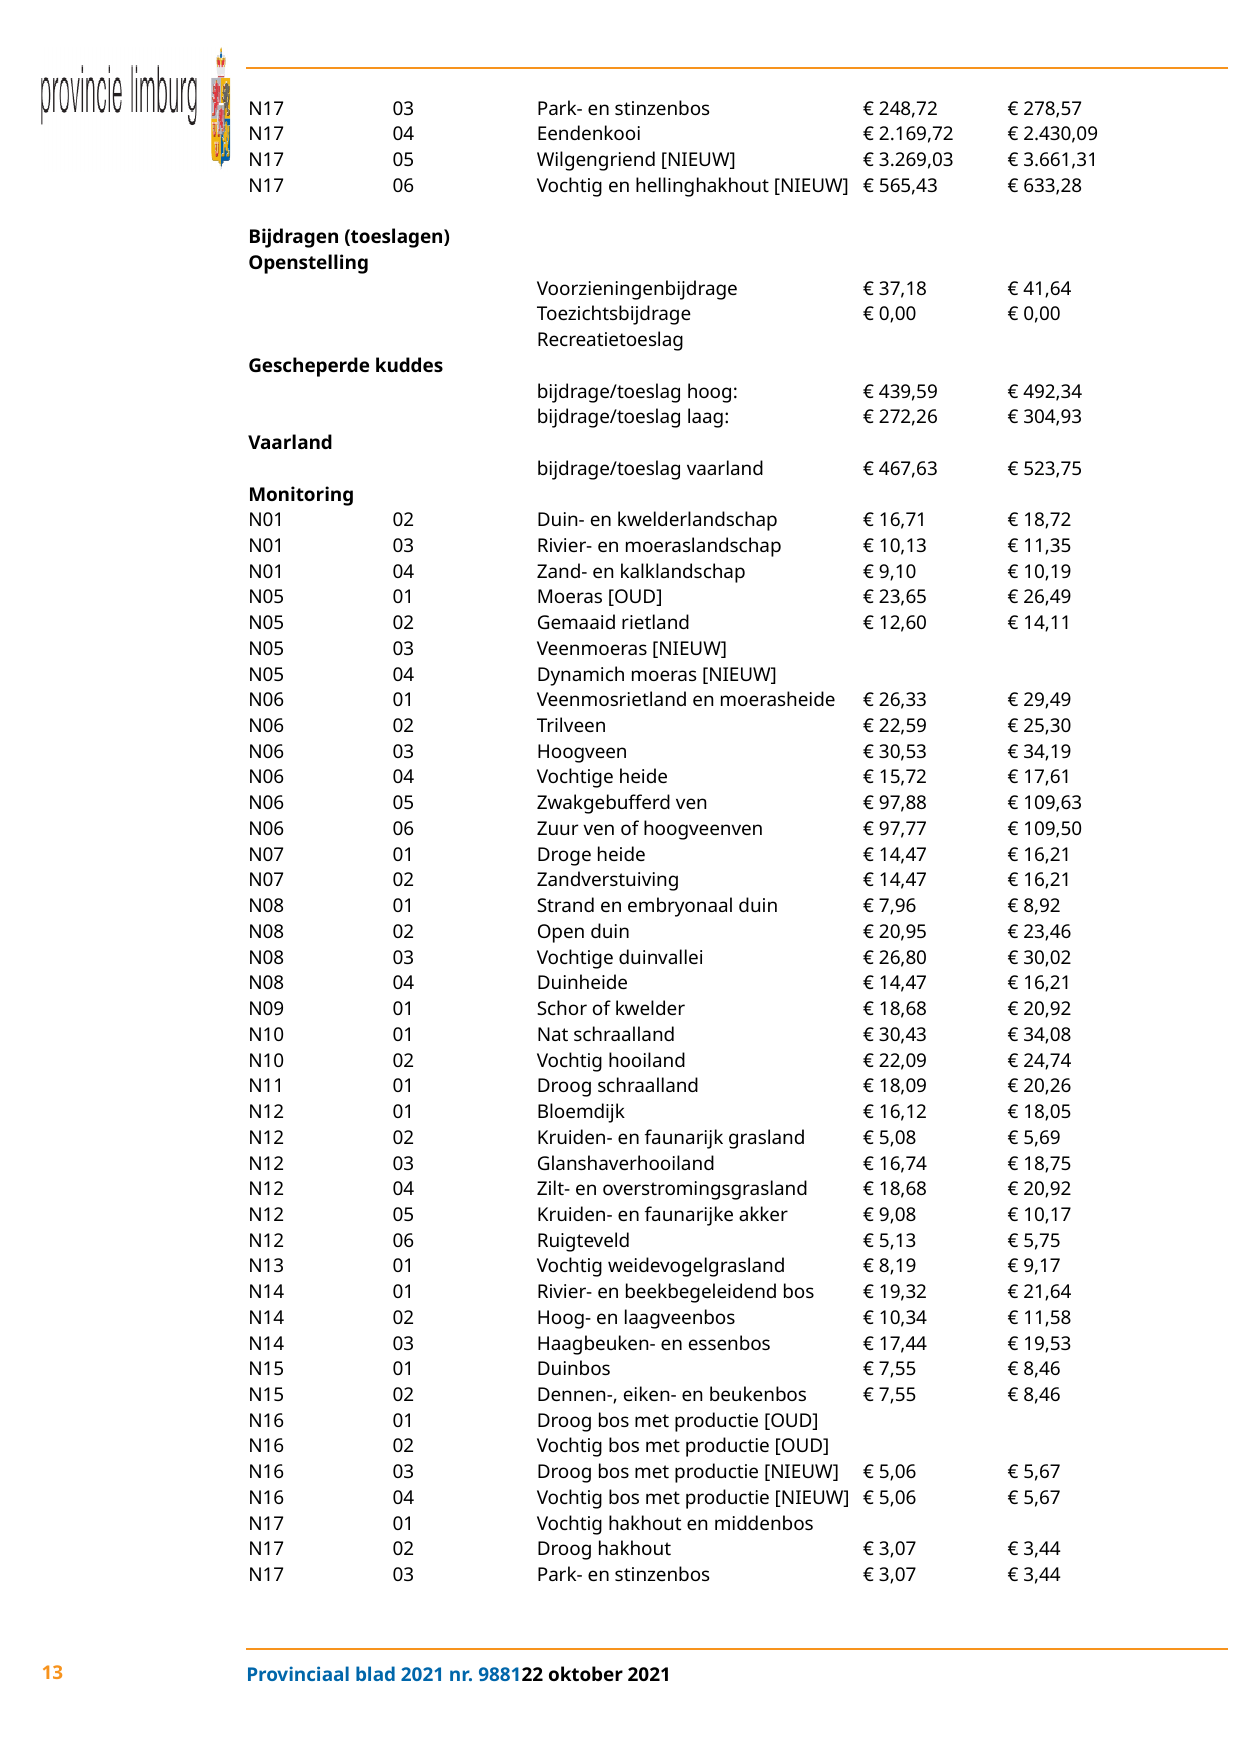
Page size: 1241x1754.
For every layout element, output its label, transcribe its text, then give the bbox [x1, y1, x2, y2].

table_cell bijdrage/toeslag laag: [537, 404, 863, 429]
table_cell Moeras [OUD] [537, 584, 863, 609]
table_cell Zwakgebufferd ven [537, 790, 863, 815]
table_cell Wilgengriend [NIEUW] [537, 146, 863, 172]
table_cell N06 [248, 687, 392, 712]
table_cell € 97,88 [863, 790, 1007, 815]
table_cell € 8,46 [1007, 1356, 1152, 1381]
table_cell Zuur ven of hoogveenven [537, 815, 863, 841]
table_cell € 11,58 [1007, 1304, 1152, 1330]
table_cell [1007, 1407, 1152, 1433]
table_cell € 439,59 [863, 378, 1007, 403]
table_cell € 22,59 [863, 712, 1007, 738]
table_cell N16 [248, 1407, 392, 1433]
table_cell € 16,21 [1007, 841, 1152, 867]
table_cell N05 [248, 584, 392, 609]
table_cell € 5,08 [863, 1124, 1007, 1150]
table_cell [863, 1407, 1007, 1433]
table_cell € 2.169,72 [863, 121, 1007, 146]
table_cell € 14,11 [1007, 609, 1152, 635]
table_cell [1007, 429, 1152, 455]
table_cell Kruiden- en faunarijke akker [537, 1201, 863, 1227]
table_cell [863, 661, 1007, 687]
table_cell € 30,02 [1007, 944, 1152, 969]
table_cell 01 [392, 1356, 537, 1381]
table_cell Haagbeuken- en essenbos [537, 1330, 863, 1356]
table_cell [863, 352, 1007, 378]
table_cell € 10,17 [1007, 1201, 1152, 1227]
table_cell 06 [392, 172, 537, 198]
table_cell 01 [392, 893, 537, 918]
table_cell N06 [248, 790, 392, 815]
table_cell Trilveen [537, 712, 863, 738]
table_cell [863, 429, 1007, 455]
table_cell 01 [392, 995, 537, 1021]
table_cell N05 [248, 609, 392, 635]
table_cell 02 [392, 1124, 537, 1150]
table_cell € 248,72 [863, 95, 1007, 121]
table_cell [1007, 224, 1152, 249]
table_cell € 523,75 [1007, 455, 1152, 481]
table_cell N06 [248, 738, 392, 764]
table_cell [863, 1510, 1007, 1536]
table_cell € 18,72 [1007, 506, 1152, 532]
table_cell 01 [392, 1253, 537, 1278]
table_cell € 30,43 [863, 1021, 1007, 1047]
table_cell 03 [392, 532, 537, 558]
table_cell € 34,19 [1007, 738, 1152, 764]
table_cell Park- en stinzenbos [537, 95, 863, 121]
table_cell [1007, 249, 1152, 275]
table_cell [863, 1433, 1007, 1458]
table_cell N17 [248, 1510, 392, 1536]
table_cell [537, 481, 863, 506]
table_cell Duin- en kwelderlandschap [537, 506, 863, 532]
table_cell € 25,30 [1007, 712, 1152, 738]
table_cell 02 [392, 1433, 537, 1458]
table_cell 01 [392, 1278, 537, 1304]
table_cell € 34,08 [1007, 1021, 1152, 1047]
table_cell bijdrage/toeslag vaarland [537, 455, 863, 481]
table_cell € 2.430,09 [1007, 121, 1152, 146]
table_cell € 20,95 [863, 918, 1007, 944]
table_cell Droog schraalland [537, 1073, 863, 1098]
table_cell N06 [248, 712, 392, 738]
table_cell Rivier- en moeraslandschap [537, 532, 863, 558]
table_cell € 21,64 [1007, 1278, 1152, 1304]
table_cell N16 [248, 1433, 392, 1458]
table_cell Rivier- en beekbegeleidend bos [537, 1278, 863, 1304]
table_cell Nat schraalland [537, 1021, 863, 1047]
table_cell 06 [392, 1227, 537, 1253]
table_cell [248, 198, 392, 223]
table_cell € 12,60 [863, 609, 1007, 635]
table_cell € 41,64 [1007, 275, 1152, 301]
table_cell N12 [248, 1150, 392, 1175]
table_cell Vochtige heide [537, 764, 863, 789]
table_cell € 3,07 [863, 1536, 1007, 1561]
table_cell € 8,92 [1007, 893, 1152, 918]
table_cell Hoogveen [537, 738, 863, 764]
table_cell € 3,44 [1007, 1561, 1152, 1587]
table_cell N17 [248, 1536, 392, 1561]
table_cell 02 [392, 1536, 537, 1561]
table_cell 01 [392, 1073, 537, 1098]
table_cell N08 [248, 970, 392, 995]
table_cell € 26,80 [863, 944, 1007, 969]
table_cell € 7,55 [863, 1381, 1007, 1407]
table_cell N11 [248, 1073, 392, 1098]
table_cell Dynamich moeras [NIEUW] [537, 661, 863, 687]
table_cell [248, 275, 392, 301]
table_cell Open duin [537, 918, 863, 944]
table_cell € 272,26 [863, 404, 1007, 429]
table_cell € 97,77 [863, 815, 1007, 841]
table_cell [248, 455, 392, 481]
table_cell 04 [392, 1175, 537, 1201]
table_cell N16 [248, 1459, 392, 1484]
table_cell N05 [248, 661, 392, 687]
table_cell [1007, 198, 1152, 223]
table_cell [392, 404, 537, 429]
table_cell Zandverstuiving [537, 867, 863, 892]
table_cell [537, 198, 863, 223]
table_cell N12 [248, 1098, 392, 1124]
table_cell N14 [248, 1304, 392, 1330]
table_cell Vochtige duinvallei [537, 944, 863, 969]
table_cell 01 [392, 687, 537, 712]
table_cell € 8,19 [863, 1253, 1007, 1278]
table_cell N06 [248, 764, 392, 789]
table_cell [1007, 352, 1152, 378]
table_cell € 14,47 [863, 867, 1007, 892]
table_cell N12 [248, 1175, 392, 1201]
table_cell N10 [248, 1021, 392, 1047]
table_cell Droog hakhout [537, 1536, 863, 1561]
table_cell € 9,17 [1007, 1253, 1152, 1278]
table_cell € 37,18 [863, 275, 1007, 301]
table_cell [537, 429, 863, 455]
table_cell € 9,08 [863, 1201, 1007, 1227]
table_cell € 0,00 [1007, 301, 1152, 326]
table_cell Droge heide [537, 841, 863, 867]
table_cell N12 [248, 1201, 392, 1227]
table_cell € 8,46 [1007, 1381, 1152, 1407]
table_cell N14 [248, 1330, 392, 1356]
table_cell Hoog- en laagveenbos [537, 1304, 863, 1330]
table_cell Toezichtsbijdrage [537, 301, 863, 326]
table_cell € 29,49 [1007, 687, 1152, 712]
table_cell € 5,69 [1007, 1124, 1152, 1150]
table_cell 03 [392, 944, 537, 969]
table_cell Vochtig bos met productie [OUD] [537, 1433, 863, 1458]
table_cell Strand en embryonaal duin [537, 893, 863, 918]
table_cell € 23,65 [863, 584, 1007, 609]
table_cell 04 [392, 1484, 537, 1510]
table_cell 03 [392, 738, 537, 764]
table_cell 01 [392, 584, 537, 609]
table_cell N15 [248, 1356, 392, 1381]
table_cell 01 [392, 841, 537, 867]
table_cell € 16,12 [863, 1098, 1007, 1124]
table_cell Duinbos [537, 1356, 863, 1381]
table_cell Zand- en kalklandschap [537, 558, 863, 584]
table_cell 04 [392, 121, 537, 146]
table_cell € 30,53 [863, 738, 1007, 764]
table_cell € 18,75 [1007, 1150, 1152, 1175]
table_cell € 278,57 [1007, 95, 1152, 121]
table_cell Kruiden- en faunarijk grasland [537, 1124, 863, 1150]
table_cell Vochtig weidevogelgrasland [537, 1253, 863, 1278]
table_cell 03 [392, 95, 537, 121]
table_cell [863, 481, 1007, 506]
table_cell [863, 249, 1007, 275]
table_cell € 3.661,31 [1007, 146, 1152, 172]
table_cell [248, 326, 392, 352]
table_cell N14 [248, 1278, 392, 1304]
table_cell € 304,93 [1007, 404, 1152, 429]
table_cell N13 [248, 1253, 392, 1278]
table_cell 04 [392, 661, 537, 687]
table_cell Schor of kwelder [537, 995, 863, 1021]
table_cell 02 [392, 609, 537, 635]
table_cell N17 [248, 95, 392, 121]
table_cell [863, 326, 1007, 352]
table_cell Bijdragen (toeslagen) [248, 224, 863, 249]
table_cell N05 [248, 635, 392, 661]
table_cell N17 [248, 172, 392, 198]
table_cell € 0,00 [863, 301, 1007, 326]
table_cell Gescheperde kuddes [248, 352, 863, 378]
table_cell 03 [392, 1459, 537, 1484]
table_cell € 5,06 [863, 1459, 1007, 1484]
table_cell € 492,34 [1007, 378, 1152, 403]
table_cell [392, 326, 537, 352]
table_cell 01 [392, 1021, 537, 1047]
table_cell N17 [248, 121, 392, 146]
table_cell N09 [248, 995, 392, 1021]
table_cell N01 [248, 558, 392, 584]
table_cell N01 [248, 506, 392, 532]
table_cell Dennen-, eiken- en beukenbos [537, 1381, 863, 1407]
table_cell Bloemdijk [537, 1098, 863, 1124]
table_cell € 5,67 [1007, 1484, 1152, 1510]
table_cell Openstelling [248, 249, 537, 275]
table_cell Monitoring [248, 481, 537, 506]
table_cell € 17,61 [1007, 764, 1152, 789]
table_cell Ruigteveld [537, 1227, 863, 1253]
table_cell € 3,07 [863, 1561, 1007, 1587]
table_cell N01 [248, 532, 392, 558]
table_cell 04 [392, 764, 537, 789]
table_cell Veenmosrietland en moerasheide [537, 687, 863, 712]
table_cell 04 [392, 970, 537, 995]
table_cell N07 [248, 867, 392, 892]
table_cell € 15,72 [863, 764, 1007, 789]
table_cell Gemaaid rietland [537, 609, 863, 635]
table_cell [1007, 1433, 1152, 1458]
table_cell € 109,50 [1007, 815, 1152, 841]
table_cell € 11,35 [1007, 532, 1152, 558]
table_cell N16 [248, 1484, 392, 1510]
table_cell [863, 224, 1007, 249]
table_cell € 22,09 [863, 1047, 1007, 1072]
table_cell € 23,46 [1007, 918, 1152, 944]
table_cell € 109,63 [1007, 790, 1152, 815]
table_cell N06 [248, 815, 392, 841]
table_cell € 20,26 [1007, 1073, 1152, 1098]
table_cell bijdrage/toeslag hoog: [537, 378, 863, 403]
table_cell € 16,21 [1007, 970, 1152, 995]
table_cell [248, 404, 392, 429]
table_cell € 26,33 [863, 687, 1007, 712]
table_cell € 14,47 [863, 841, 1007, 867]
table_cell € 633,28 [1007, 172, 1152, 198]
table_cell [1007, 635, 1152, 661]
table_cell [1007, 1510, 1152, 1536]
table_cell € 18,09 [863, 1073, 1007, 1098]
table_cell Vochtig bos met productie [NIEUW] [537, 1484, 863, 1510]
table_cell N17 [248, 1561, 392, 1587]
table_cell € 3,44 [1007, 1536, 1152, 1561]
table_cell € 5,13 [863, 1227, 1007, 1253]
table_cell Vochtig en hellinghakhout [NIEUW] [537, 172, 863, 198]
table_cell [1007, 661, 1152, 687]
table_cell [863, 198, 1007, 223]
table_cell [863, 635, 1007, 661]
table_cell N12 [248, 1124, 392, 1150]
table_cell N08 [248, 944, 392, 969]
table_cell 02 [392, 867, 537, 892]
table_cell [1007, 326, 1152, 352]
table_cell 04 [392, 558, 537, 584]
table_cell [392, 198, 537, 223]
table_cell [248, 301, 392, 326]
table_cell Droog bos met productie [OUD] [537, 1407, 863, 1433]
table_cell € 16,21 [1007, 867, 1152, 892]
table_cell € 19,32 [863, 1278, 1007, 1304]
table_cell 05 [392, 790, 537, 815]
table_cell € 7,96 [863, 893, 1007, 918]
table_cell [392, 378, 537, 403]
table_cell € 18,68 [863, 1175, 1007, 1201]
table_cell [1007, 481, 1152, 506]
picture [41, 47, 231, 172]
table_cell € 10,34 [863, 1304, 1007, 1330]
table_cell € 20,92 [1007, 1175, 1152, 1201]
table_cell N15 [248, 1381, 392, 1407]
table_cell Vochtig hooiland [537, 1047, 863, 1072]
table_cell € 5,06 [863, 1484, 1007, 1510]
table_cell N07 [248, 841, 392, 867]
table_cell € 14,47 [863, 970, 1007, 995]
table_cell Recreatietoeslag [537, 326, 863, 352]
table_cell N10 [248, 1047, 392, 1072]
table_cell Vochtig hakhout en middenbos [537, 1510, 863, 1536]
table_cell N08 [248, 918, 392, 944]
table_cell € 565,43 [863, 172, 1007, 198]
table_cell Glanshaverhooiland [537, 1150, 863, 1175]
table_cell € 16,74 [863, 1150, 1007, 1175]
table_cell 02 [392, 1381, 537, 1407]
table_cell [248, 378, 392, 403]
table_cell N08 [248, 893, 392, 918]
table_cell € 3.269,03 [863, 146, 1007, 172]
table_cell € 10,19 [1007, 558, 1152, 584]
table_cell € 20,92 [1007, 995, 1152, 1021]
table_cell € 16,71 [863, 506, 1007, 532]
table_cell 02 [392, 918, 537, 944]
table_cell Park- en stinzenbos [537, 1561, 863, 1587]
table_cell 03 [392, 1561, 537, 1587]
table_cell € 7,55 [863, 1356, 1007, 1381]
table_cell 03 [392, 635, 537, 661]
table_cell Zilt- en overstromingsgrasland [537, 1175, 863, 1201]
table_cell [392, 301, 537, 326]
table_cell 01 [392, 1407, 537, 1433]
table_cell 01 [392, 1510, 537, 1536]
table_cell 02 [392, 1304, 537, 1330]
table_cell € 18,05 [1007, 1098, 1152, 1124]
table_cell € 5,67 [1007, 1459, 1152, 1484]
table_cell N17 [248, 146, 392, 172]
table_cell Vaarland [248, 429, 537, 455]
table_cell 02 [392, 506, 537, 532]
table_cell € 9,10 [863, 558, 1007, 584]
table_cell N12 [248, 1227, 392, 1253]
table_cell 02 [392, 1047, 537, 1072]
table_cell € 5,75 [1007, 1227, 1152, 1253]
table_cell € 467,63 [863, 455, 1007, 481]
table_cell [392, 275, 537, 301]
table_cell € 18,68 [863, 995, 1007, 1021]
table_cell € 24,74 [1007, 1047, 1152, 1072]
table_cell Voorzieningenbijdrage [537, 275, 863, 301]
table_cell € 10,13 [863, 532, 1007, 558]
table_cell € 17,44 [863, 1330, 1007, 1356]
table_cell Droog bos met productie [NIEUW] [537, 1459, 863, 1484]
table_cell Eendenkooi [537, 121, 863, 146]
table_cell € 19,53 [1007, 1330, 1152, 1356]
table_cell 03 [392, 1150, 537, 1175]
table_cell [537, 249, 863, 275]
table_cell 01 [392, 1098, 537, 1124]
table_cell Duinheide [537, 970, 863, 995]
table_cell 02 [392, 712, 537, 738]
table_cell 06 [392, 815, 537, 841]
table_cell Veenmoeras [NIEUW] [537, 635, 863, 661]
table_cell 05 [392, 1201, 537, 1227]
table_cell 03 [392, 1330, 537, 1356]
table_cell 05 [392, 146, 537, 172]
table_cell € 26,49 [1007, 584, 1152, 609]
table_cell [392, 455, 537, 481]
